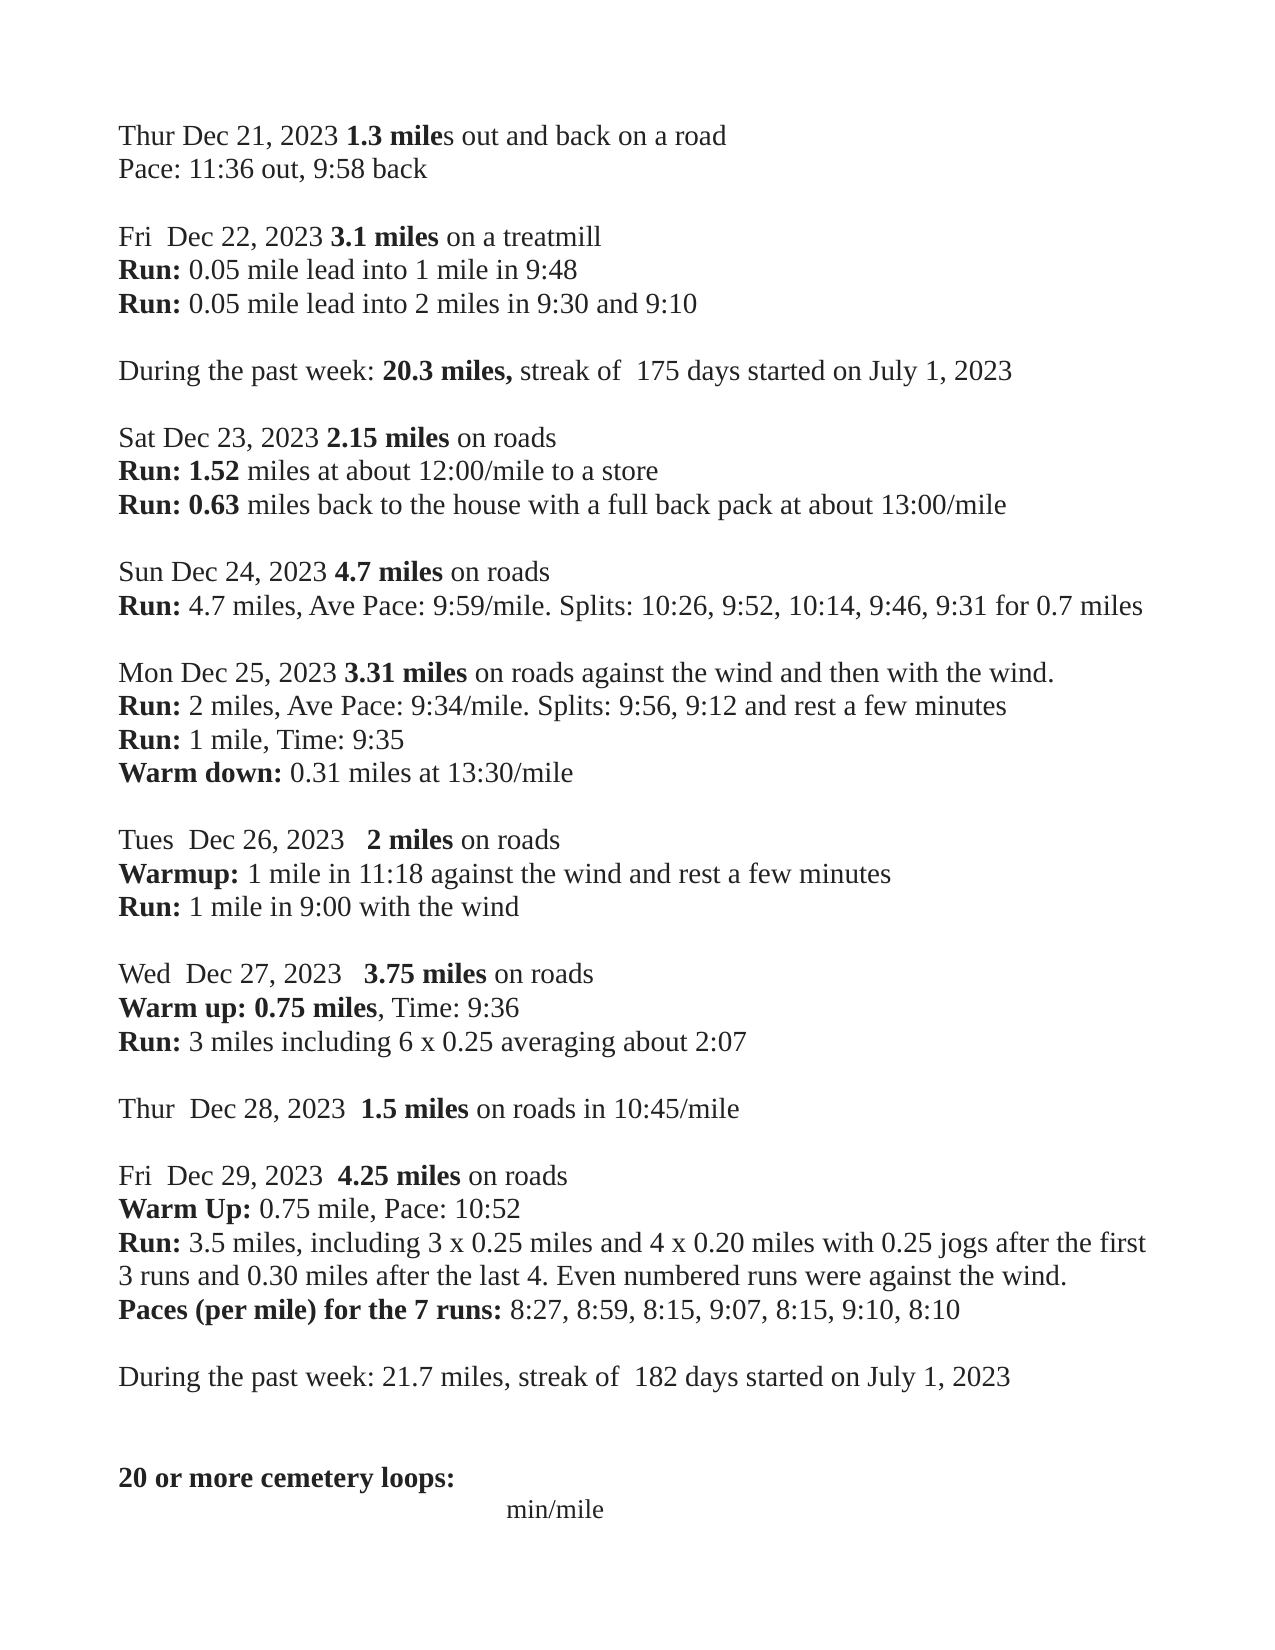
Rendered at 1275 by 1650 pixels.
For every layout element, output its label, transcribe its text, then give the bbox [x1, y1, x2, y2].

text Run: 1 mile in 9:00 with the wind [118, 889, 1161, 923]
text Sat Dec 23, 2023 2.15 miles on roads [118, 420, 1161, 453]
text Warmup: 1 mile in 11:18 against the wind and rest a few minutes [118, 856, 1161, 889]
text Warm Up: 0.75 mile, Pace: 10:52 [118, 1191, 1161, 1225]
text Run: 1.52 miles at about 12:00/mile to a store [118, 453, 1161, 487]
text Run: 0.05 mile lead into 2 miles in 9:30 and 9:10 [118, 286, 1161, 319]
text Warm down: 0.31 miles at 13:30/mile [118, 755, 1161, 789]
text Paces (per mile) for the 7 runs: 8:27, 8:59, 8:15, 9:07, 8:15, 9:10, 8:10 [118, 1292, 1161, 1326]
text Run: 0.05 mile lead into 1 mile in 9:48 [118, 252, 1161, 286]
text During the past week: 21.7 miles, streak of 182 days started on July 1, 2023 [118, 1359, 1161, 1393]
text Sun Dec 24, 2023 4.7 miles on roads [118, 554, 1161, 588]
text Run: 3.5 miles, including 3 x 0.25 miles and 4 x 0.20 miles with 0.25 jogs after the first 3 runs and 0.30 miles after the last 4. Even numbered runs were against the wind. [118, 1225, 1161, 1292]
text Run: 2 miles, Ave Pace: 9:34/mile. Splits: 9:56, 9:12 and rest a few minutes [118, 688, 1161, 722]
text Fri Dec 22, 2023 3.1 miles on a treatmill [118, 219, 1161, 252]
text Warm up: 0.75 miles, Time: 9:36 [118, 990, 1161, 1024]
text Mon Dec 25, 2023 3.31 miles on roads against the wind and then with the wind. [118, 655, 1161, 688]
text Tues Dec 26, 2023 2 miles on roads [118, 822, 1161, 856]
text Run: 1 mile, Time: 9:35 [118, 722, 1161, 755]
text min/mile [118, 1493, 1161, 1524]
text Thur Dec 28, 2023 1.5 miles on roads in 10:45/mile [118, 1091, 1161, 1124]
text Fri Dec 29, 2023 4.25 miles on roads [118, 1158, 1161, 1191]
text Thur Dec 21, 2023 1.3 miles out and back on a road [118, 118, 1161, 152]
text 20 or more cemetery loops: [118, 1460, 1161, 1493]
text Wed Dec 27, 2023 3.75 miles on roads [118, 957, 1161, 990]
text During the past week: 20.3 miles, streak of 175 days started on July 1, 2023 [118, 353, 1161, 386]
text Run: 0.63 miles back to the house with a full back pack at about 13:00/mile [118, 487, 1161, 521]
text Run: 4.7 miles, Ave Pace: 9:59/mile. Splits: 10:26, 9:52, 10:14, 9:46, 9:31 for 0.7 miles [118, 588, 1161, 621]
text Pace: 11:36 out, 9:58 back [118, 152, 1161, 185]
text Run: 3 miles including 6 x 0.25 averaging about 2:07 [118, 1024, 1161, 1057]
